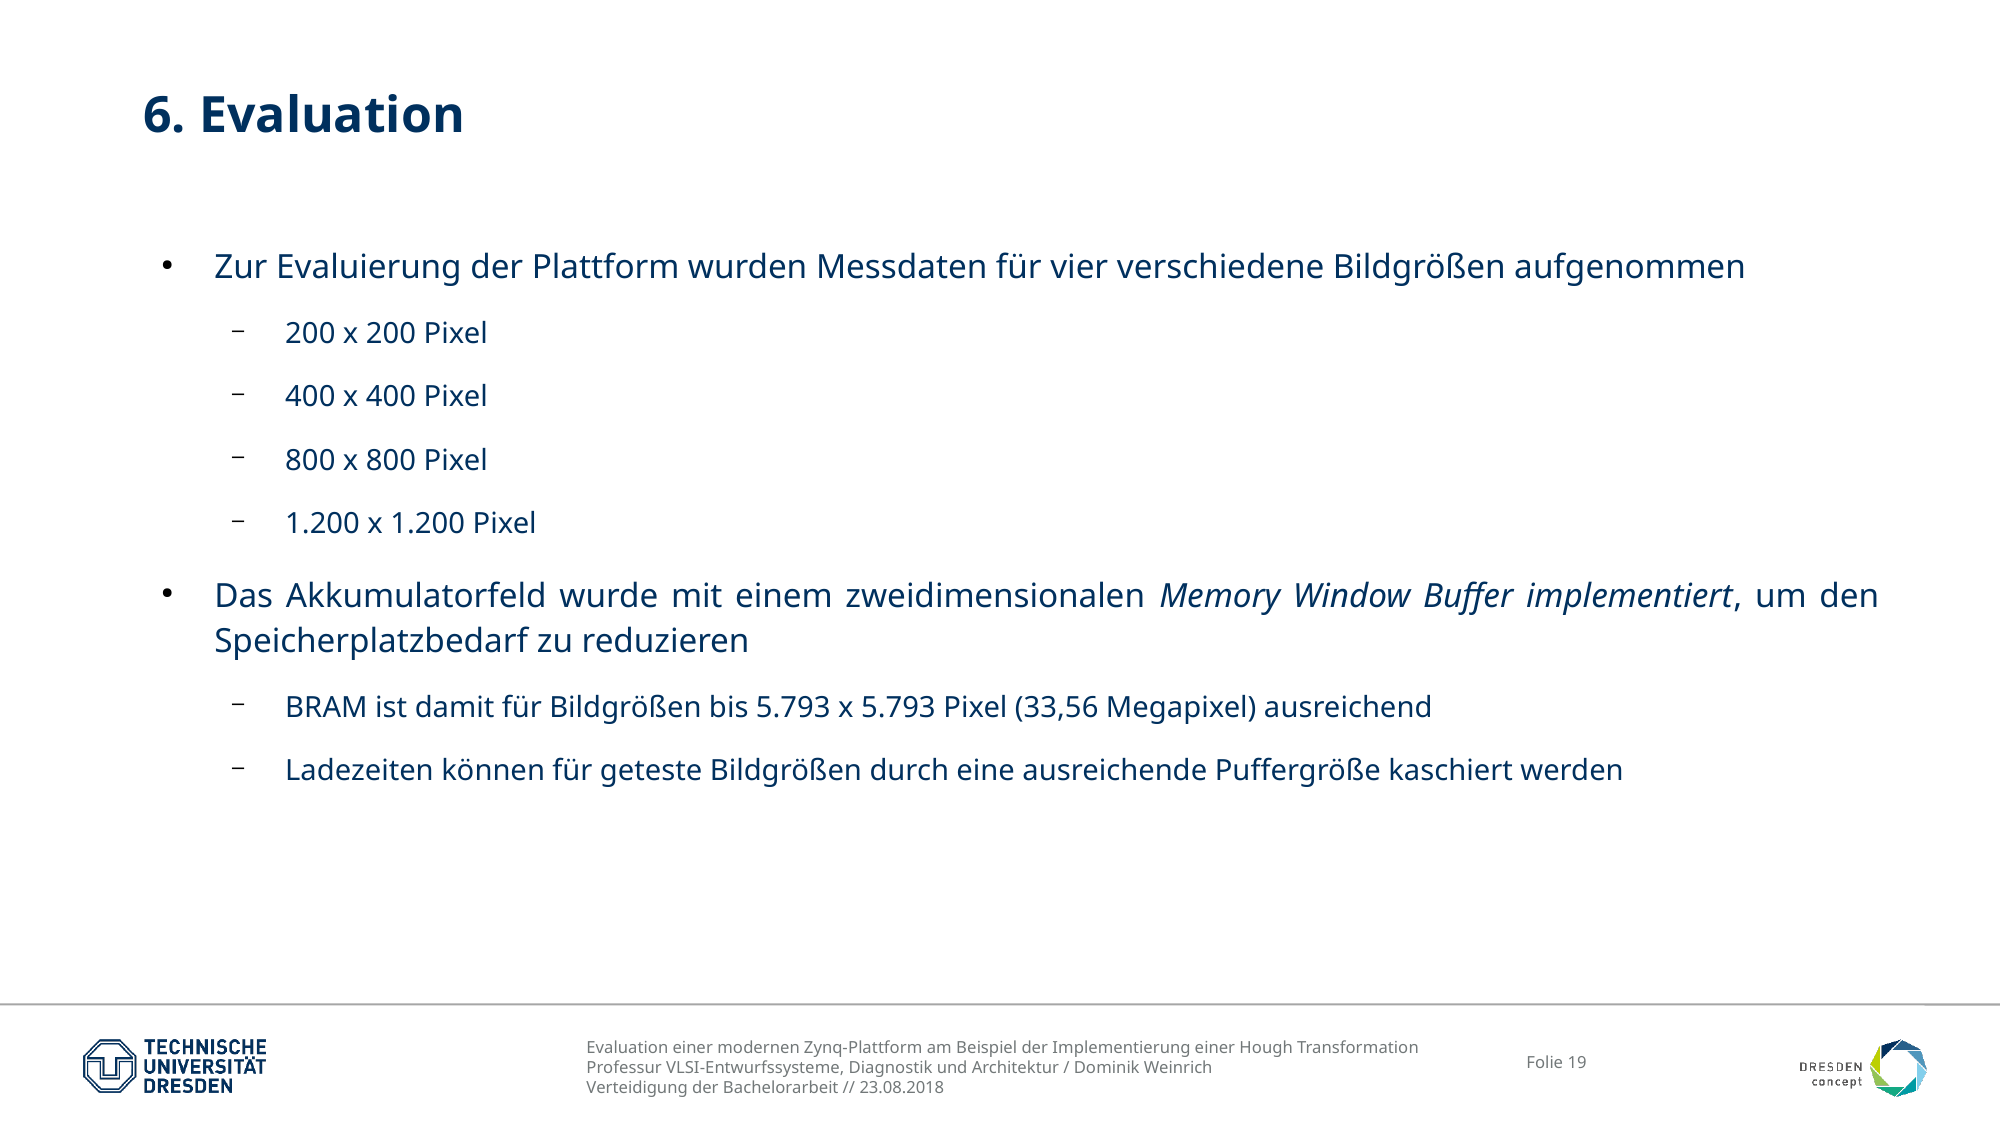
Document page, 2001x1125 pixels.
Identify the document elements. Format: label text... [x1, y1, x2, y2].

picture [1800, 1039, 1927, 1097]
title 6. Evaluation [143, 56, 1880, 169]
picture [83, 1039, 266, 1093]
list Zur Evaluierung der Plattform wurden Messdaten für vier verschiedene Bildgrößen aufgenommen 200 x 200 Pixel 400 x 400 Pixel 800 x 800 Pixel 1.200 x 1.200 Pixel Das Akkumulatorfeld wurde mit einem zweidimensionalen Memory Window Buffer implementiert, um den Speicherplatzbedarf zu reduzieren BRAM ist damit für Bildgrößen bis 5.793 x 5.793 Pixel (33,56 Megapixel) ausreichend Ladezeiten können für geteste Bildgrößen durch eine ausreichende Puffergröße kaschiert werden [143, 243, 1880, 957]
